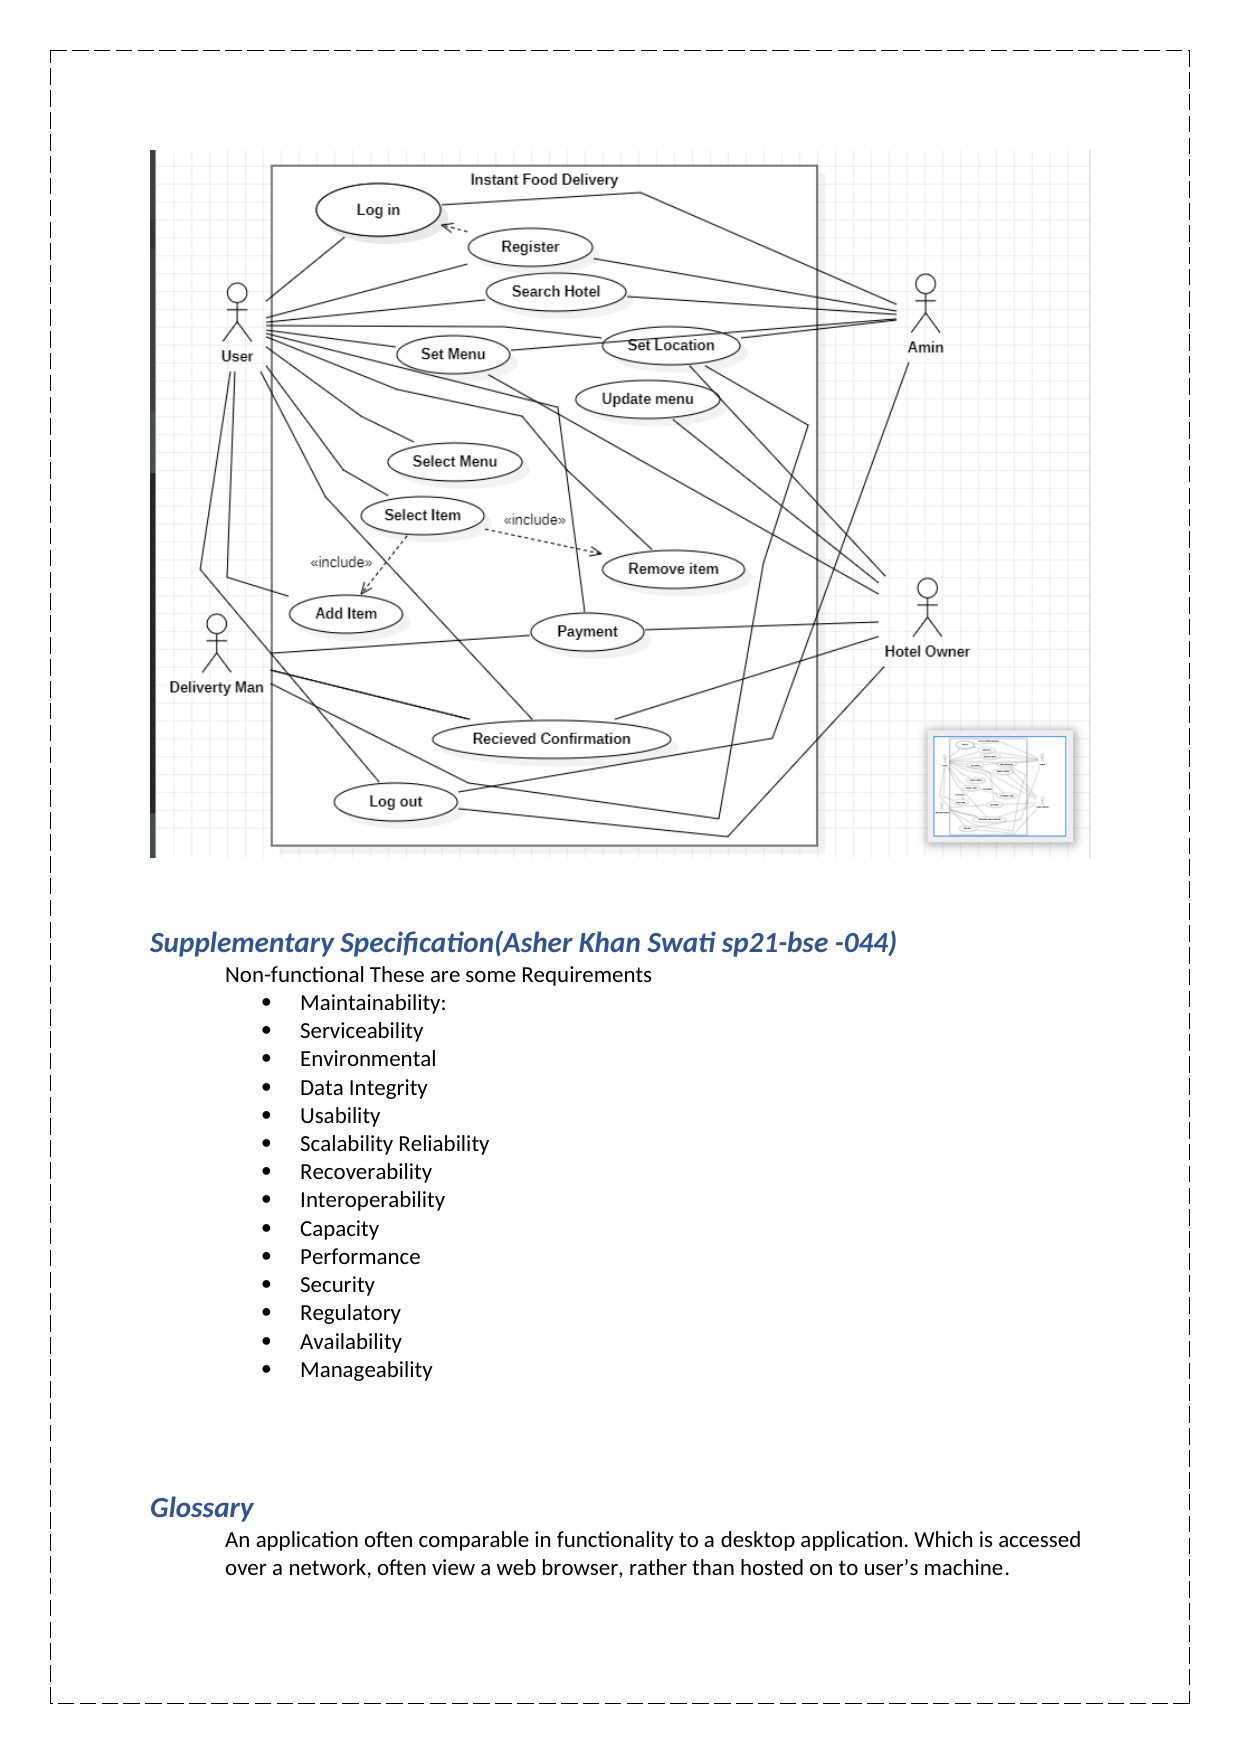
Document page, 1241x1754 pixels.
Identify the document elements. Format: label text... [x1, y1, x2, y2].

list Performance [262, 1242, 1090, 1270]
list Maintainability: [262, 988, 1090, 1016]
list Scalability Reliability [262, 1129, 1090, 1157]
subtitle Supplementary Specification(Asher Khan Swati sp21-bse -044) [150, 924, 1090, 959]
list Capacity [262, 1214, 1090, 1242]
list An application often comparable in functionality to a desktop application. Which is accessed over a network, often view a web browser, rather than hosted on to user’s machine. [225, 1525, 1090, 1581]
list Regulatory [262, 1298, 1090, 1327]
list Serviceability [262, 1016, 1090, 1044]
list Environmental [262, 1044, 1090, 1072]
list Recoverability [262, 1157, 1090, 1185]
list Manageability [262, 1355, 1090, 1383]
list Availability [262, 1327, 1090, 1355]
list Data Integrity [262, 1073, 1090, 1101]
list Interoperability [262, 1186, 1090, 1214]
list Security [262, 1270, 1090, 1298]
list Non-functional These are some Requirements [225, 960, 1090, 988]
list Usability [262, 1101, 1090, 1129]
subtitle Glossary [150, 1489, 1090, 1524]
